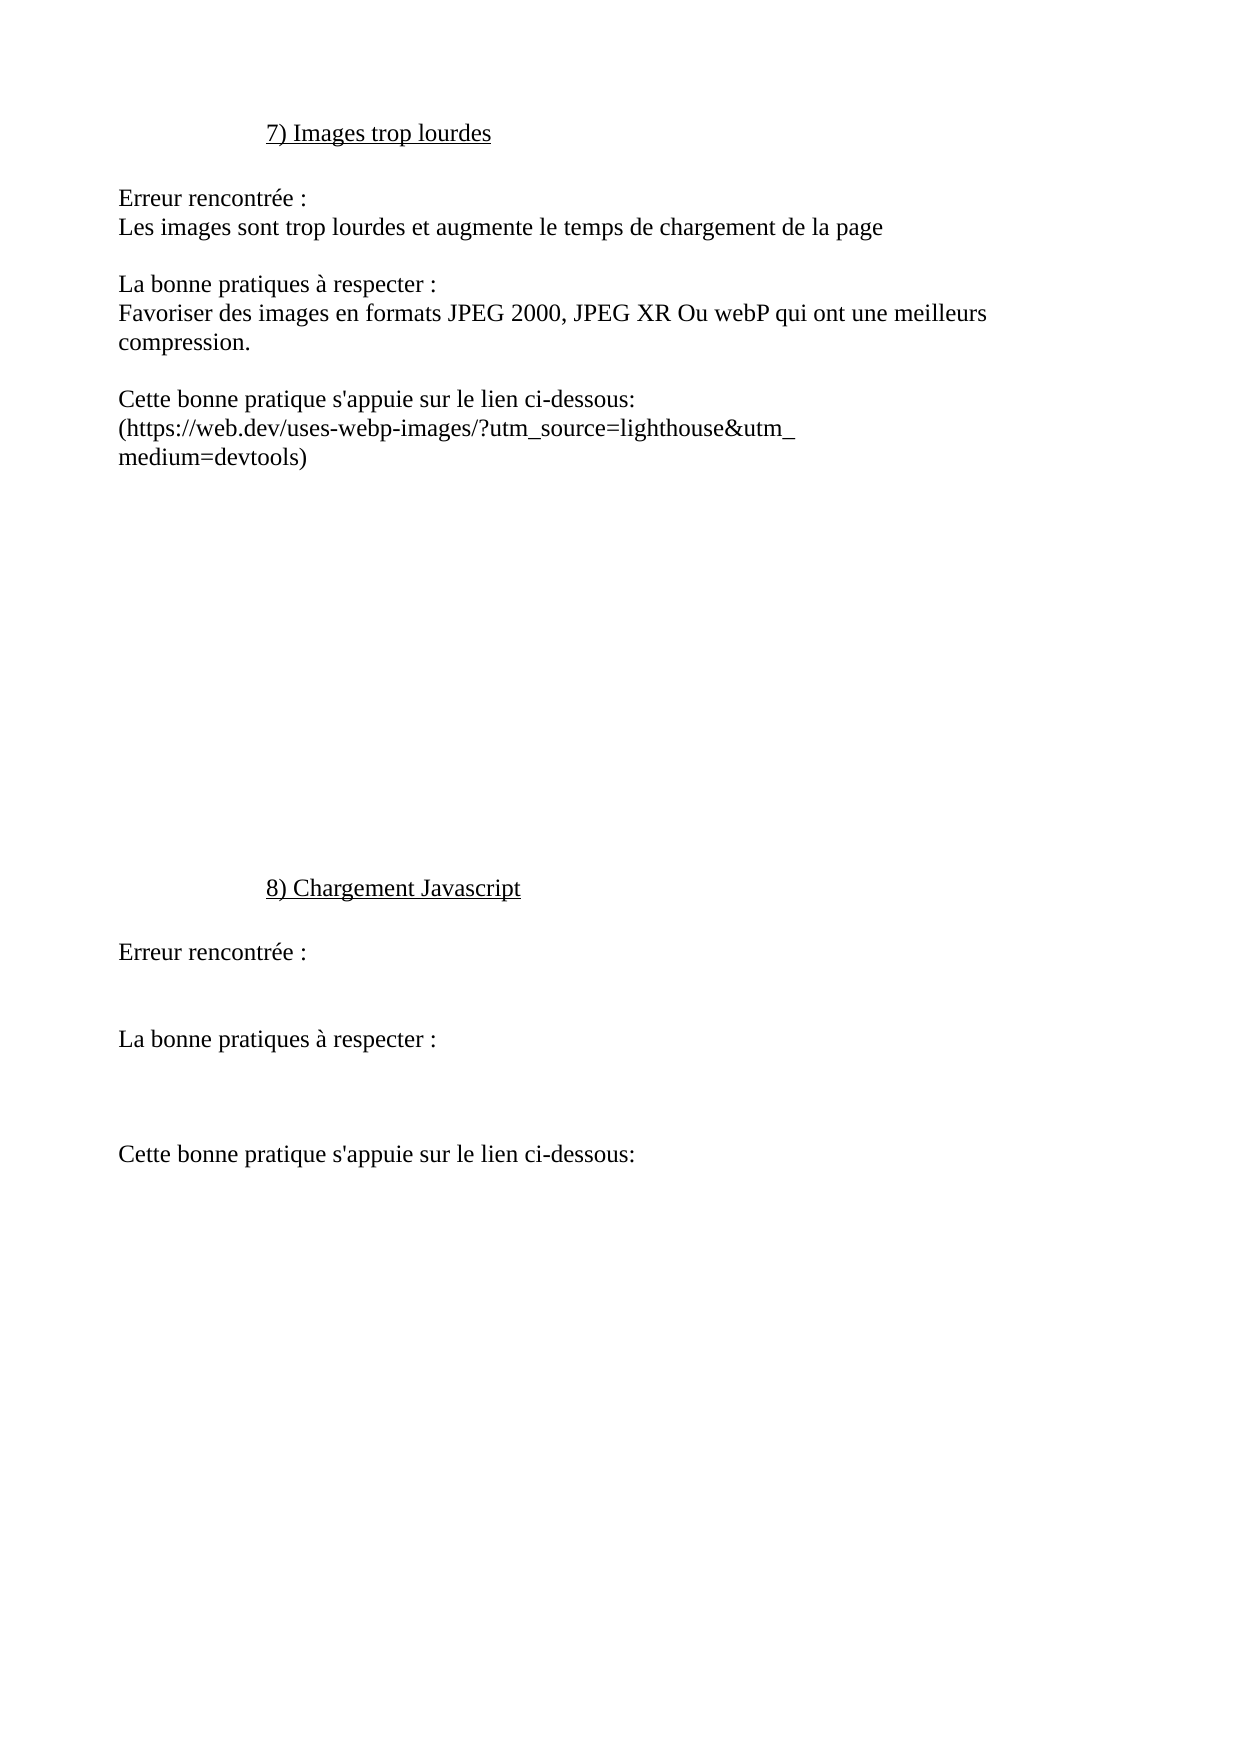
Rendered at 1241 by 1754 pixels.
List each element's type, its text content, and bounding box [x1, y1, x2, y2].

text Erreur rencontrée : [118, 183, 1122, 212]
text 8) Chargement Javascript [118, 873, 1122, 902]
text Cette bonne pratique s'appuie sur le lien ci-dessous: [118, 384, 1122, 413]
text Les images sont trop lourdes et augmente le temps de chargement de la page [118, 212, 1122, 240]
text Cette bonne pratique s'appuie sur le lien ci-dessous: [118, 1139, 1122, 1167]
text La bonne pratiques à respecter : [118, 1024, 1122, 1052]
text Favoriser des images en formats JPEG 2000, JPEG XR Ou webP qui ont une meilleurs compression. [118, 298, 1122, 355]
text La bonne pratiques à respecter : [118, 269, 1122, 298]
text (https://web.dev/uses-webp-images/?utm_source=lighthouse&utm_ [118, 413, 1122, 442]
text medium=devtools) [118, 442, 1122, 470]
text Erreur rencontrée : [118, 937, 1122, 966]
text 7) Images trop lourdes [118, 118, 1122, 147]
